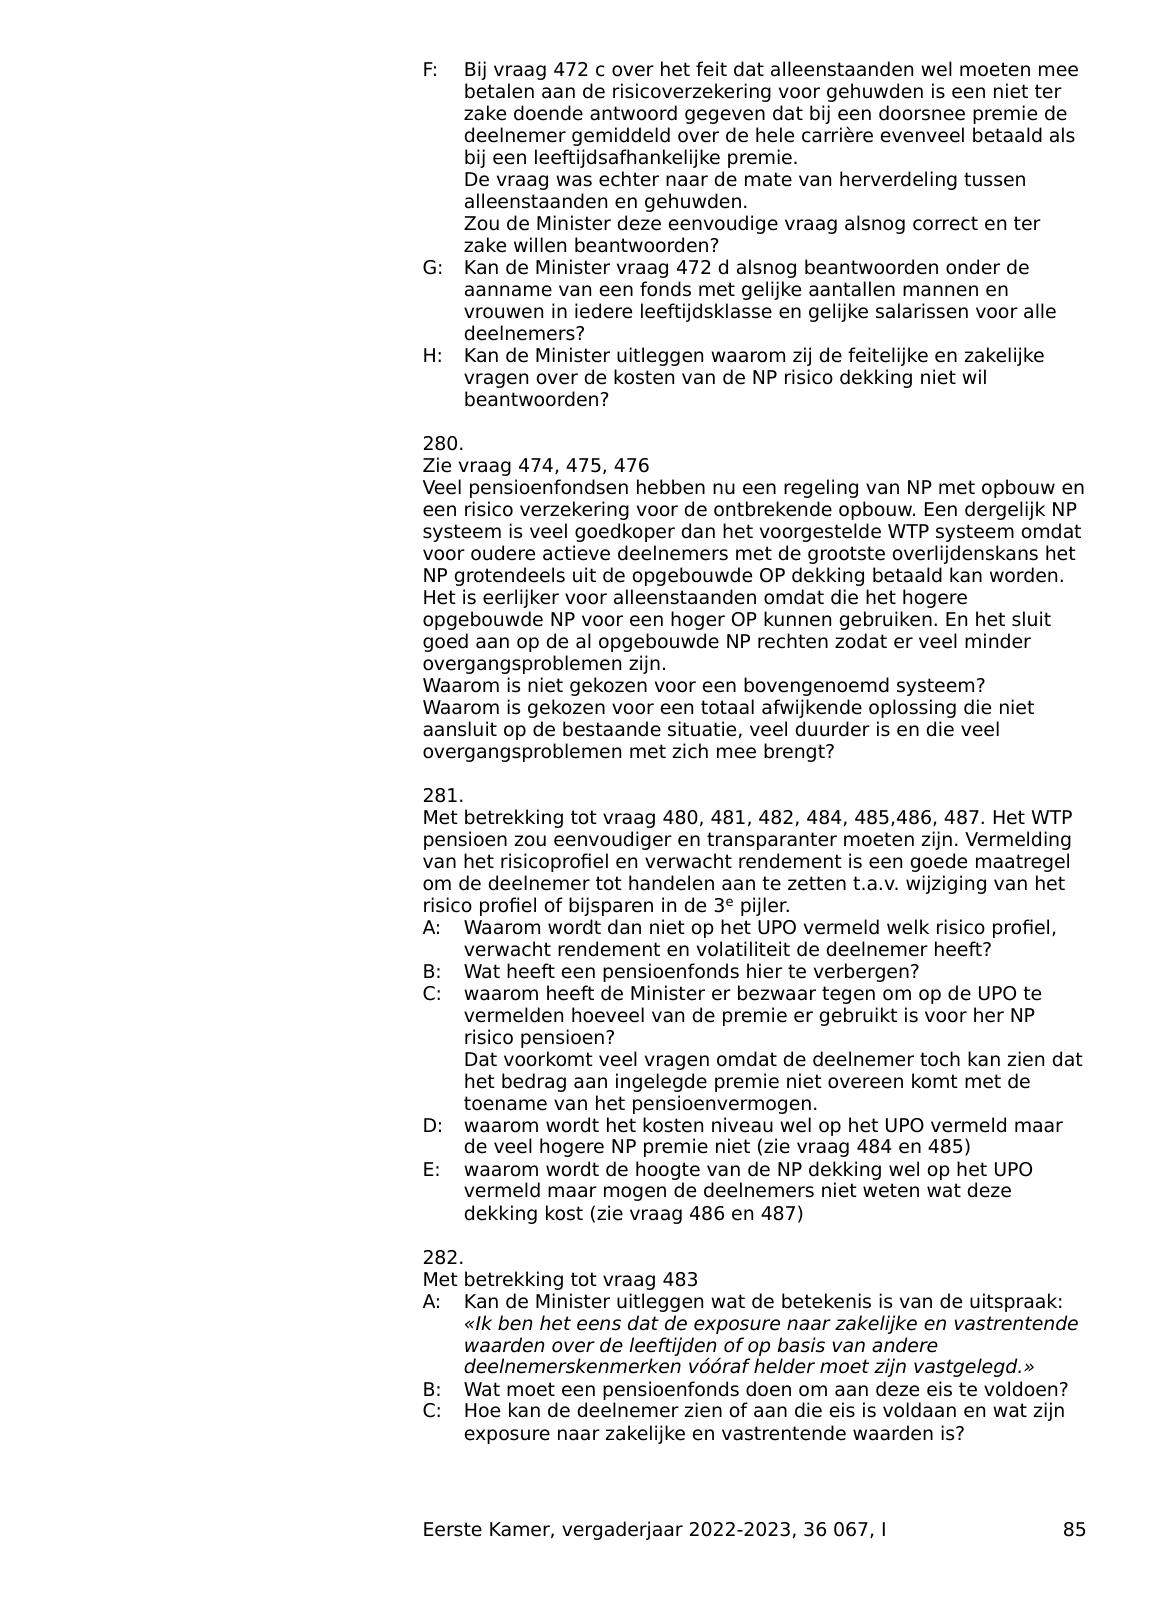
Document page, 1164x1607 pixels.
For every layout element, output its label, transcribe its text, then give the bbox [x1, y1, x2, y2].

text Waarom is niet gekozen voor een bovengenoemd systeem? [422, 675, 1087, 697]
text Zie vraag 474, 475, 476 [422, 455, 1087, 477]
text Dat voorkomt veel vragen omdat de deelnemer toch kan zien dat het bedrag aan ingelegde premie niet overeen komt met de toename van het pensioenvermogen. [464, 1048, 1087, 1114]
text H: Kan de Minister uitleggen waarom zij de feitelijke en zakelijke vragen over de kosten van de NP risico dekking niet wil beantwoorden? [422, 345, 1087, 411]
text Met betrekking tot vraag 483 [422, 1268, 1087, 1291]
text E: waarom wordt de hoogte van de NP dekking wel op het UPO vermeld maar mogen de deelnemers niet weten wat deze dekking kost (zie vraag 486 en 487) [422, 1158, 1087, 1224]
text 280. [422, 433, 1087, 455]
text G: Kan de Minister vraag 472 d alsnog beantwoorden onder de aanname van een fonds met gelijke aantallen mannen en vrouwen in iedere leeftijdsklasse en gelijke salarissen voor alle deelnemers? [422, 257, 1087, 345]
text A: Kan de Minister uitleggen wat de betekenis is van de uitspraak: «Ik ben het eens dat de exposure naar zakelijke en vastrentende waarden over de leeftijden of op basis van andere deelnemerskenmerken vóóraf helder moet zijn vastgelegd.» [422, 1291, 1087, 1378]
text 281. [422, 785, 1087, 807]
text F: Bij vraag 472 c over het feit dat alleenstaanden wel moeten mee betalen aan de risicoverzekering voor gehuwden is een niet ter zake doende antwoord gegeven dat bij een doorsnee premie de deelnemer gemiddeld over de hele carrière evenveel betaald als bij een leeftijdsafhankelijke premie. [422, 59, 1087, 169]
text Waarom is gekozen voor een totaal afwijkende oplossing die niet aansluit op de bestaande situatie, veel duurder is en die veel overgangsproblemen met zich mee brengt? [422, 697, 1087, 763]
text C: waarom heeft de Minister er bezwaar tegen om op de UPO te vermelden hoeveel van de premie er gebruikt is voor her NP risico pensioen? [422, 983, 1087, 1048]
text De vraag was echter naar de mate van herverdeling tussen alleenstaanden en gehuwden. [464, 169, 1087, 213]
text Veel pensioenfondsen hebben nu een regeling van NP met opbouw en een risico verzekering voor de ontbrekende opbouw. Een dergelijk NP systeem is veel goedkoper dan het voorgestelde WTP systeem omdat voor oudere actieve deelnemers met de grootste overlijdenskans het NP grotendeels uit de opgebouwde OP dekking betaald kan worden. Het is eerlijker voor alleenstaanden omdat die het hogere opgebouwde NP voor een hoger OP kunnen gebruiken. En het sluit goed aan op de al opgebouwde NP rechten zodat er veel minder overgangsproblemen zijn. [422, 477, 1087, 675]
text 282. [422, 1247, 1087, 1268]
text D: waarom wordt het kosten niveau wel op het UPO vermeld maar de veel hogere NP premie niet (zie vraag 484 en 485) [422, 1114, 1087, 1158]
text Zou de Minister deze eenvoudige vraag alsnog correct en ter zake willen beantwoorden? [464, 213, 1087, 257]
text B: Wat moet een pensioenfonds doen om aan deze eis te voldoen? [422, 1378, 1087, 1400]
text C: Hoe kan de deelnemer zien of aan die eis is voldaan en wat zijn exposure naar zakelijke en vastrentende waarden is? [422, 1400, 1087, 1444]
text B: Wat heeft een pensioenfonds hier te verbergen? [422, 961, 1087, 983]
text Met betrekking tot vraag 480, 481, 482, 484, 485,486, 487. Het WTP pensioen zou eenvoudiger en transparanter moeten zijn. Vermelding van het risicoprofiel en verwacht rendement is een goede maatregel om de deelnemer tot handelen aan te zetten t.a.v. wijziging van het risico profiel of bijsparen in de 3e pijler. [422, 807, 1087, 917]
text A: Waarom wordt dan niet op het UPO vermeld welk risico profiel, verwacht rendement en volatiliteit de deelnemer heeft? [422, 917, 1087, 961]
